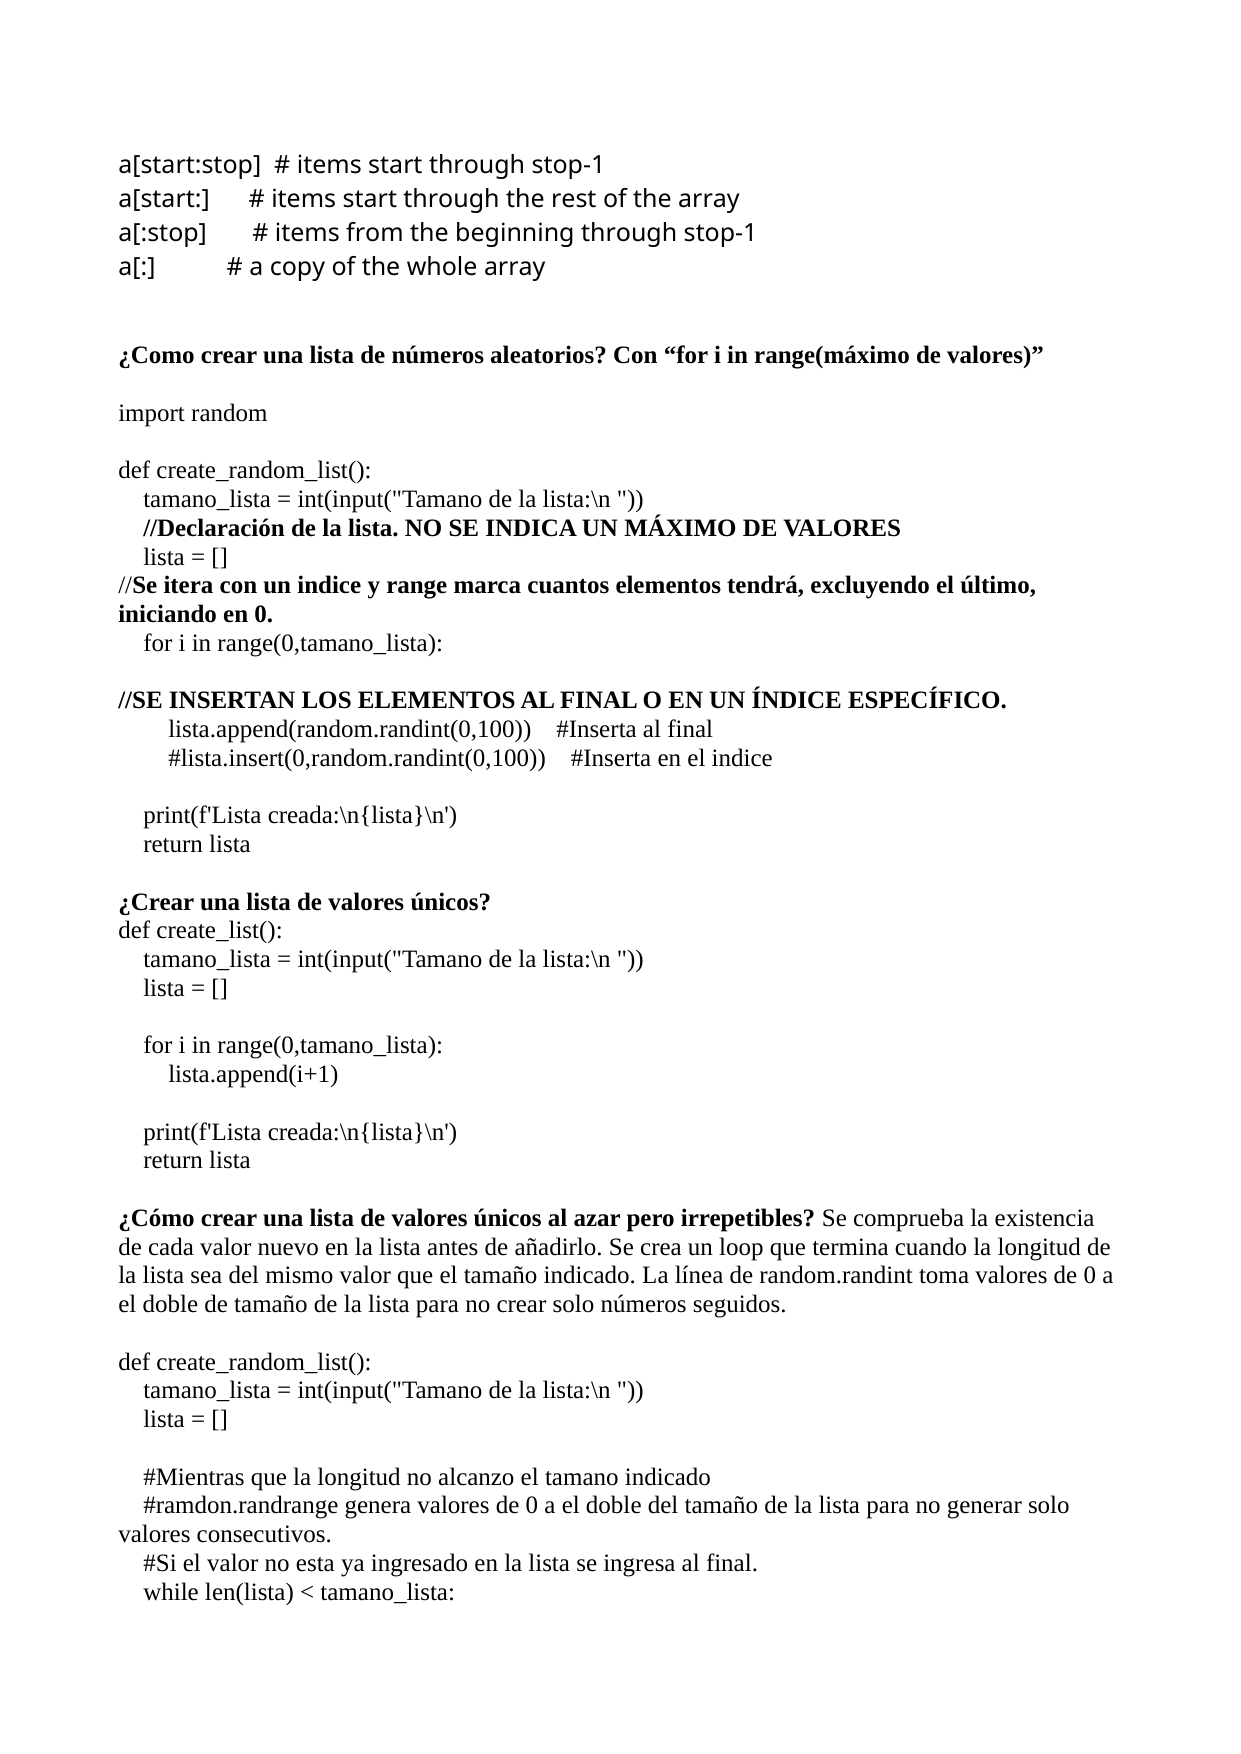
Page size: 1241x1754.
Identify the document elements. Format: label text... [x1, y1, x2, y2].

text for i in range(0,tamano_lista): [118, 1031, 1122, 1059]
text return lista [118, 829, 1122, 858]
text print(f'Lista creada:\n{lista}\n') [118, 1117, 1122, 1146]
text def create_list(): [118, 916, 1122, 944]
text tamano_lista = int(input("Tamano de la lista:\n ")) [118, 484, 1122, 513]
text #lista.insert(0,random.randint(0,100)) #Inserta en el indice [118, 743, 1122, 772]
text a[start:] # items start through the rest of the array [118, 181, 1122, 215]
text lista.append(random.randint(0,100)) #Inserta al final [118, 714, 1122, 743]
text a[start:stop] # items start through stop-1 [118, 147, 1122, 181]
text tamano_lista = int(input("Tamano de la lista:\n ")) [118, 944, 1122, 973]
text import random [118, 398, 1122, 427]
text for i in range(0,tamano_lista): [118, 628, 1122, 657]
text //SE INSERTAN LOS ELEMENTOS AL FINAL O EN UN ÍNDICE ESPECÍFICO. [118, 686, 1122, 714]
text //Declaración de la lista. NO SE INDICA UN MÁXIMO DE VALORES [118, 513, 1122, 542]
text lista.append(i+1) [118, 1059, 1122, 1088]
text ¿Crear una lista de valores únicos? [118, 887, 1122, 916]
text def create_random_list(): [118, 456, 1122, 484]
text tamano_lista = int(input("Tamano de la lista:\n ")) [118, 1376, 1122, 1404]
text print(f'Lista creada:\n{lista}\n') [118, 801, 1122, 829]
text while len(lista) < tamano_lista: [118, 1577, 1122, 1606]
text def create_random_list(): [118, 1347, 1122, 1376]
text lista = [] [118, 1404, 1122, 1433]
text #Si el valor no esta ya ingresado en la lista se ingresa al final. [118, 1548, 1122, 1577]
text return lista [118, 1146, 1122, 1174]
text ¿Como crear una lista de números aleatorios? Con “for i in range(máximo de valores)” [118, 341, 1122, 369]
text //Se itera con un indice y range marca cuantos elementos tendrá, excluyendo el último, iniciando en 0. [118, 571, 1122, 628]
text ¿Cómo crear una lista de valores únicos al azar pero irrepetibles? Se comprueba la existencia de cada valor nuevo en la lista antes de añadirlo. Se crea un loop que termina cuando la longitud de la lista sea del mismo valor que el tamaño indicado. La línea de random.randint toma valores de 0 a el doble de tamaño de la lista para no crear solo números seguidos. [118, 1203, 1122, 1318]
text lista = [] [118, 542, 1122, 571]
text #ramdon.randrange genera valores de 0 a el doble del tamaño de la lista para no generar solo valores consecutivos. [118, 1491, 1122, 1548]
text a[:stop] # items from the beginning through stop-1 [118, 215, 1122, 249]
text a[:] # a copy of the whole array [118, 249, 1122, 283]
text #Mientras que la longitud no alcanzo el tamano indicado [118, 1462, 1122, 1491]
text lista = [] [118, 973, 1122, 1002]
